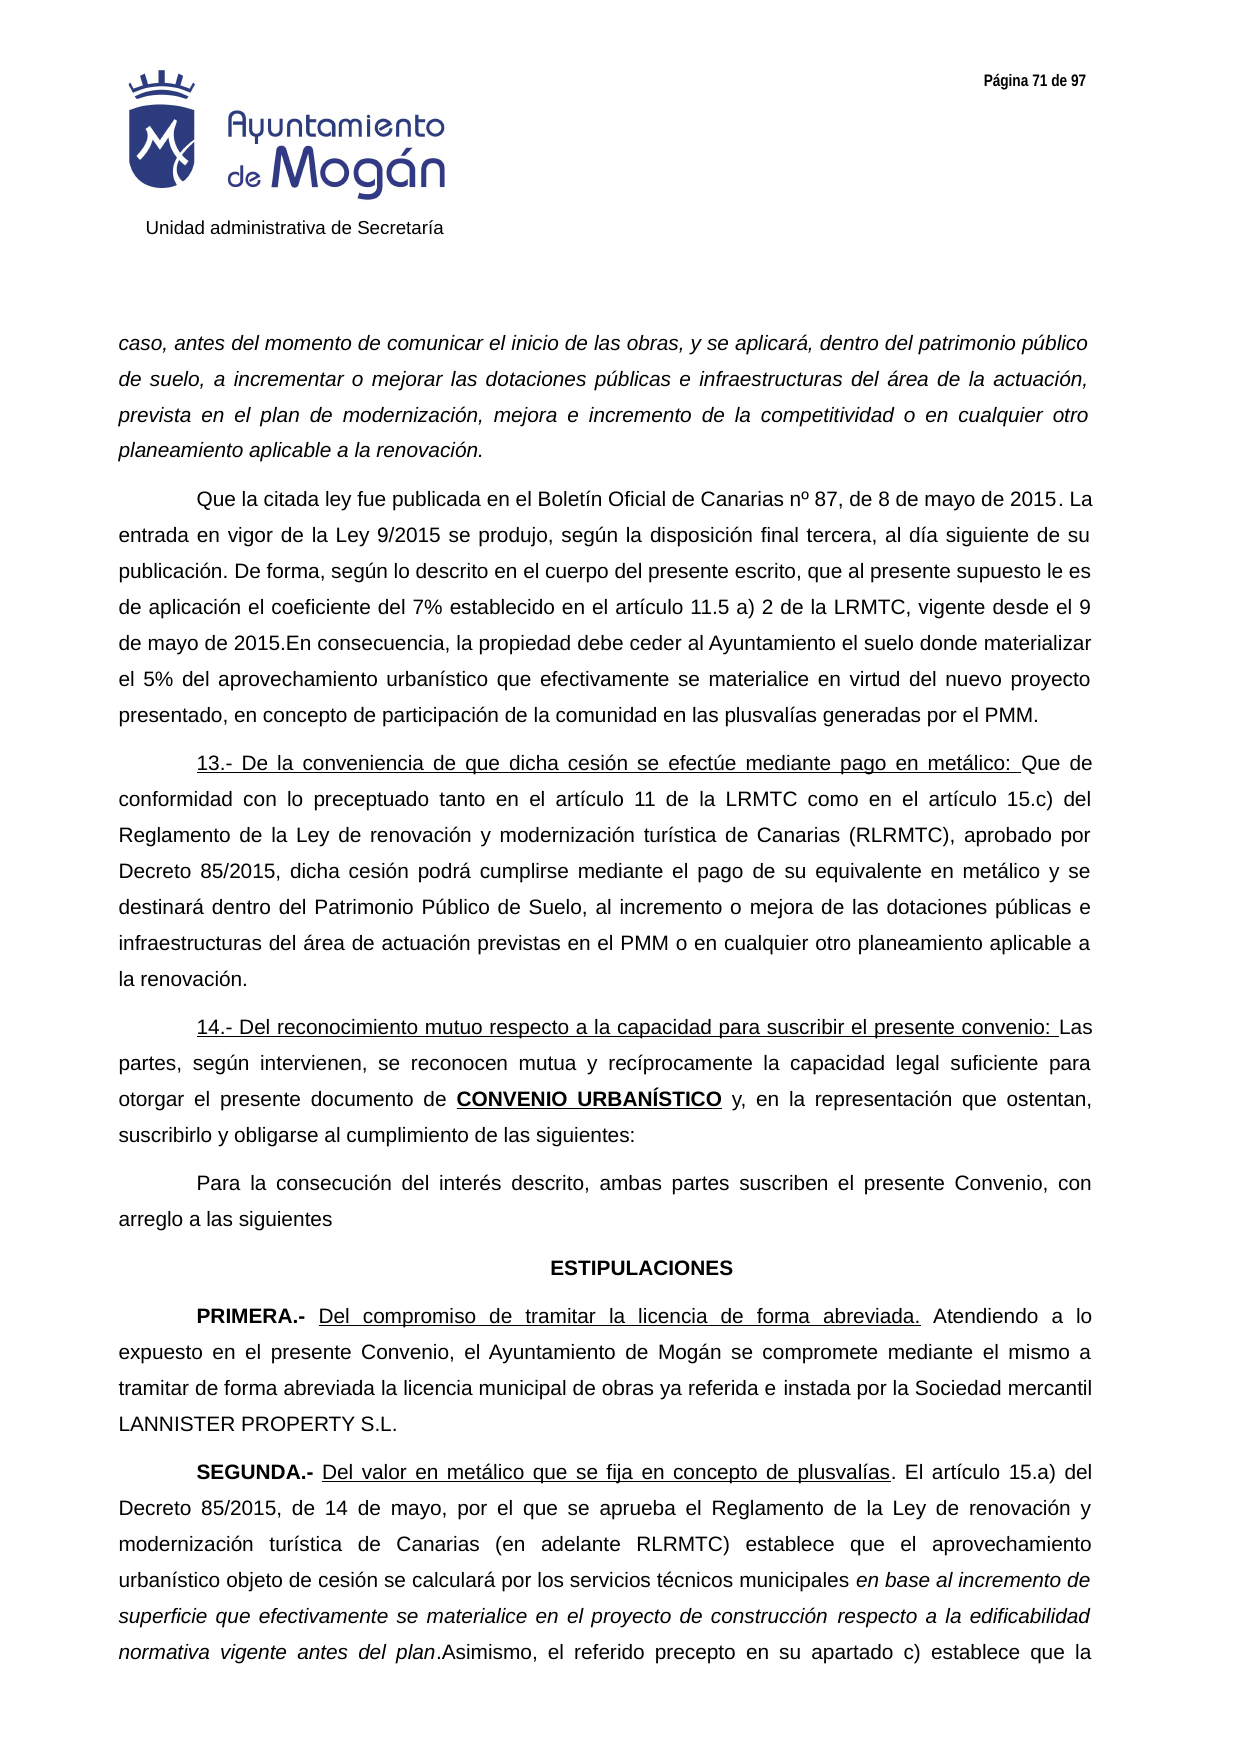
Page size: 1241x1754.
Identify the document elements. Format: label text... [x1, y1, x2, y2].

text Para la consecución del interés descrito, ambas partes suscriben el presente Convenio, con arreglo a las siguientes [118, 1171, 1092, 1231]
text SEGUNDA.- Del valor en metálico que se fija en concepto de plusvalías. El artículo 15.a) del Decreto 85/2015, de 14 de mayo, por el que se aprueba el Reglamento de la Ley de renovación y modernización turística de Canarias (en adelante RLRMTC) establece que el aprovechamiento urbanístico objeto de cesión se calculará por los servicios técnicos municipales en base al incremento de superficie que efectivamente se materialice en el proyecto de construcción respecto a la edificabilidad normativa vigente antes del plan.Asimismo, el referido precepto en su apartado c) establece que la [118, 1460, 1092, 1664]
text 14.- Del reconocimiento mutuo respecto a la capacidad para suscribir el presente convenio: Las partes, según intervienen, se reconocen mutua y recíprocamente la capacidad legal suficiente para otorgar el presente documento de CONVENIO URBANÍSTICO y, en la representación que ostentan, suscribirlo y obligarse al cumplimiento de las siguientes: [118, 1015, 1092, 1147]
text PRIMERA.- Del compromiso de tramitar la licencia de forma abreviada. Atendiendo a lo expuesto en el presente Convenio, el Ayuntamiento de Mogán se compromete mediante el mismo a tramitar de forma abreviada la licencia municipal de obras ya referida e instada por la Sociedad mercantil LANNISTER PROPERTY S.L. [118, 1304, 1092, 1436]
text ESTIPULACIONES [118, 1256, 1092, 1279]
text caso, antes del momento de comunicar el inicio de las obras, y se aplicará, dentro del patrimonio público de suelo, a incrementar o mejorar las dotaciones públicas e infraestructuras del área de la actuación, prevista en el plan de modernización, mejora e incremento de la competitividad o en cualquier otro planeamiento aplicable a la renovación. [118, 331, 1092, 462]
text 13.- De la conveniencia de que dicha cesión se efectúe mediante pago en metálico: Que de conformidad con lo preceptuado tanto en el artículo 11 de la LRMTC como en el artículo 15.c) del Reglamento de la Ley de renovación y modernización turística de Canarias (RLRMTC), aprobado por Decreto 85/2015, dicha cesión podrá cumplirse mediante el pago de su equivalente en metálico y se destinará dentro del Patrimonio Público de Suelo, al incremento o mejora de las dotaciones públicas e infraestructuras del área de actuación previstas en el PMM o en cualquier otro planeamiento aplicable a la renovación. [118, 751, 1092, 990]
text Que la citada ley fue publicada en el Boletín Oficial de Canarias nº 87, de 8 de mayo de 2015. La entrada en vigor de la Ley 9/2015 se produjo, según la disposición final tercera, al día siguiente de su publicación. De forma, según lo descrito en el cuerpo del presente escrito, que al presente supuesto le es de aplicación el coeficiente del 7% establecido en el artículo 11.5 a) 2 de la LRMTC, vigente desde el 9 de mayo de 2015.En consecuencia, la propiedad debe ceder al Ayuntamiento el suelo donde materializar el 5% del aprovechamiento urbanístico que efectivamente se materialice en virtud del nuevo proyecto presentado, en concepto de participación de la comunidad en las plusvalías generadas por el PMM. [118, 487, 1092, 726]
picture [128, 70, 445, 206]
